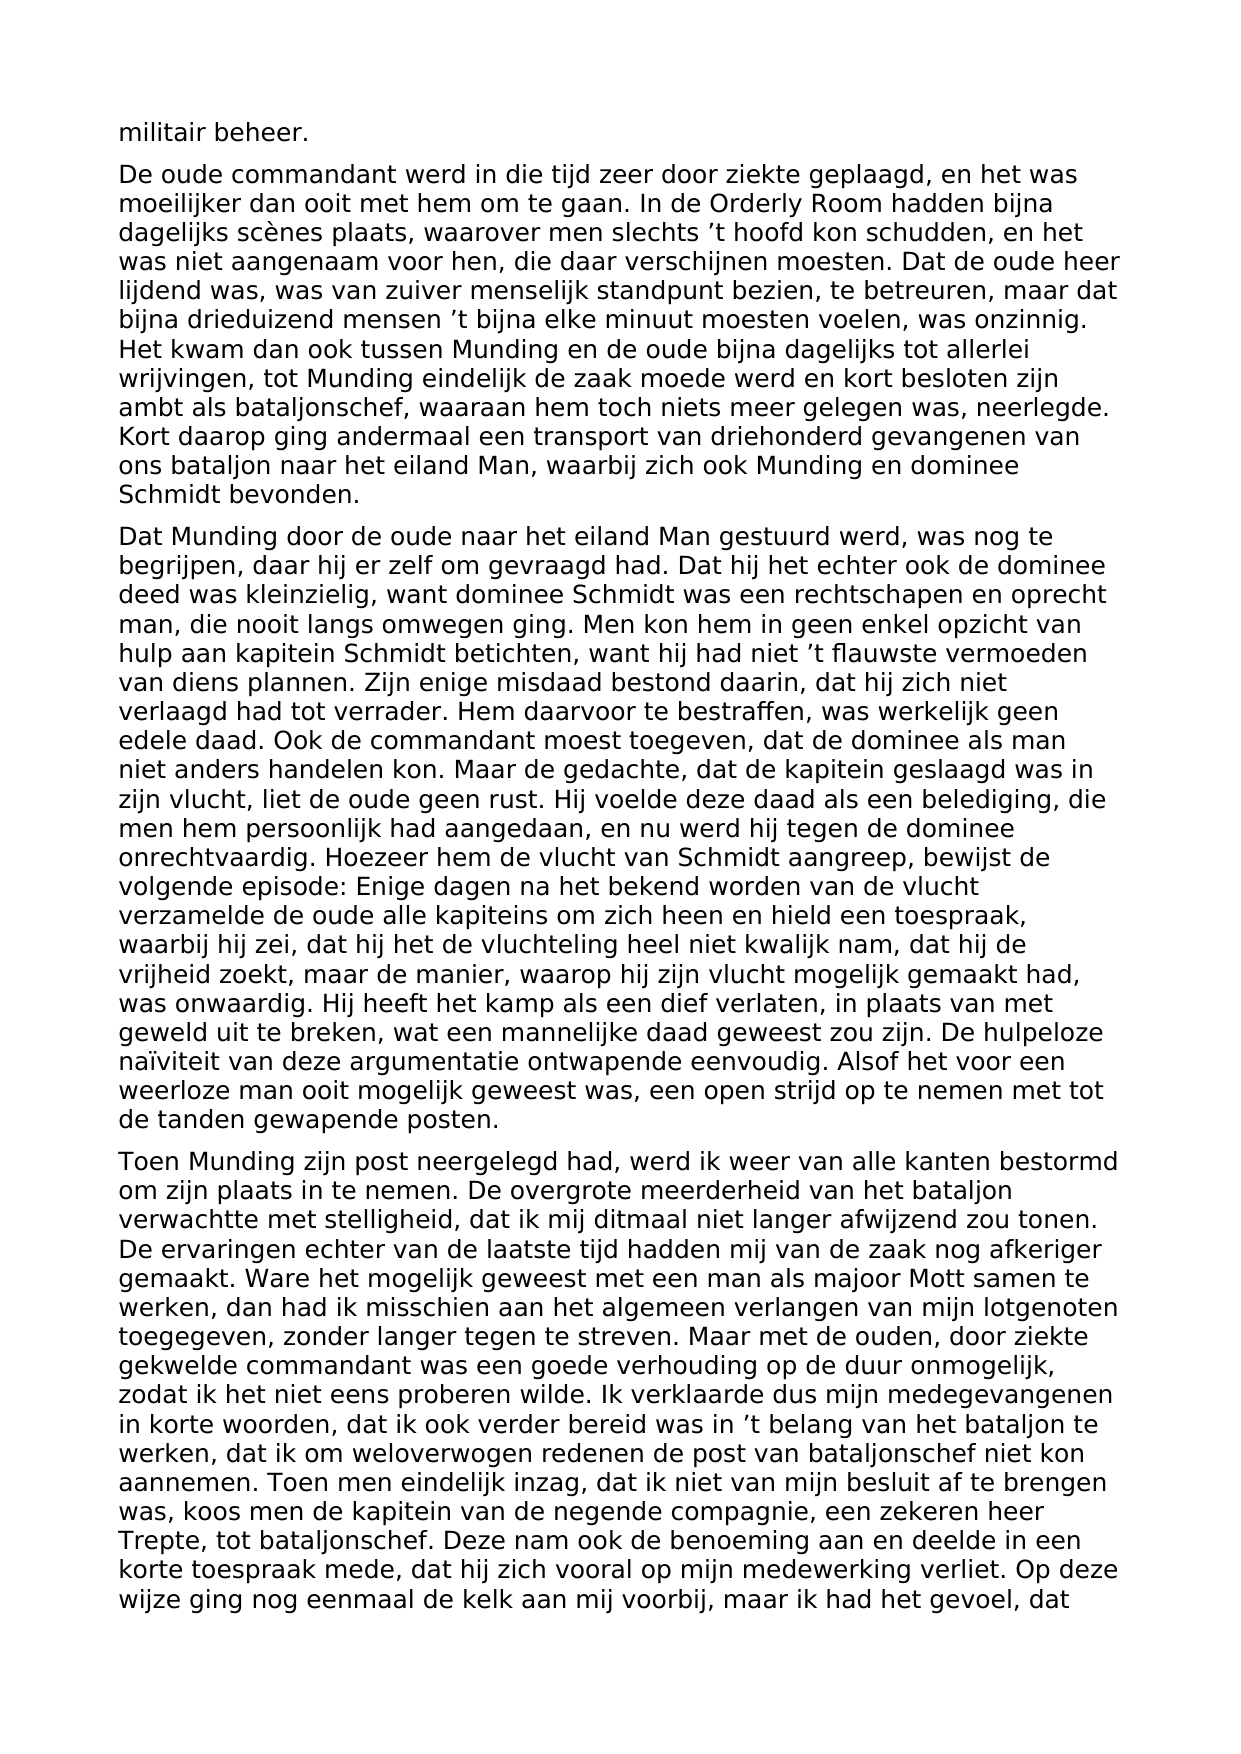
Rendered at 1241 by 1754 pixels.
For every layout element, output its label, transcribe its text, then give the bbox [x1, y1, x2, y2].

text Toen Munding zijn post neergelegd had, werd ik weer van alle kanten bestormd om zijn plaats in te nemen. De overgrote meerderheid van het bataljon verwachtte met stelligheid, dat ik mij ditmaal niet langer afwijzend zou tonen. De ervaringen echter van de laatste tijd hadden mij van de zaak nog afkeriger gemaakt. Ware het mogelijk geweest met een man als majoor Mott samen te werken, dan had ik misschien aan het algemeen verlangen van mijn lotgenoten toegegeven, zonder langer tegen te streven. Maar met de ouden, door ziekte gekwelde commandant was een goede verhouding op de duur onmogelijk, zodat ik het niet eens proberen wilde. Ik verklaarde dus mijn medegevangenen in korte woorden, dat ik ook verder bereid was in ’t belang van het bataljon te werken, dat ik om weloverwogen redenen de post van bataljonschef niet kon aannemen. Toen men eindelijk inzag, dat ik niet van mijn besluit af te brengen was, koos men de kapitein van de negende compagnie, een zekeren heer Trepte, tot bataljonschef. Deze nam ook de benoeming aan en deelde in een korte toespraak mede, dat hij zich vooral op mijn medewerking verliet. Op deze wijze ging nog eenmaal de kelk aan mij voorbij, maar ik had het gevoel, dat [118, 1147, 1122, 1614]
text De oude commandant werd in die tijd zeer door ziekte geplaagd, en het was moeilijker dan ooit met hem om te gaan. In de Orderly Room hadden bijna dagelijks scènes plaats, waarover men slechts ’t hoofd kon schudden, en het was niet aangenaam voor hen, die daar verschijnen moesten. Dat de oude heer lijdend was, was van zuiver menselijk standpunt bezien, te betreuren, maar dat bijna drieduizend mensen ’t bijna elke minuut moesten voelen, was onzinnig. Het kwam dan ook tussen Munding en de oude bijna dagelijks tot allerlei wrijvingen, tot Munding eindelijk de zaak moede werd en kort besloten zijn ambt als bataljonschef, waaraan hem toch niets meer gelegen was, neerlegde. Kort daarop ging andermaal een transport van driehonderd gevangenen van ons bataljon naar het eiland Man, waarbij zich ook Munding en dominee Schmidt bevonden. [118, 160, 1122, 510]
text militair beheer. [118, 118, 1122, 147]
text Dat Munding door de oude naar het eiland Man gestuurd werd, was nog te begrijpen, daar hij er zelf om gevraagd had. Dat hij het echter ook de dominee deed was kleinzielig, want dominee Schmidt was een rechtschapen en oprecht man, die nooit langs omwegen ging. Men kon hem in geen enkel opzicht van hulp aan kapitein Schmidt betichten, want hij had niet ’t flauwste vermoeden van diens plannen. Zijn enige misdaad bestond daarin, dat hij zich niet verlaagd had tot verrader. Hem daarvoor te bestraffen, was werkelijk geen edele daad. Ook de commandant moest toegeven, dat de dominee als man niet anders handelen kon. Maar de gedachte, dat de kapitein geslaagd was in zijn vlucht, liet de oude geen rust. Hij voelde deze daad als een belediging, die men hem persoonlijk had aangedaan, en nu werd hij tegen de dominee onrechtvaardig. Hoezeer hem de vlucht van Schmidt aangreep, bewijst de volgende episode: Enige dagen na het bekend worden van de vlucht verzamelde de oude alle kapiteins om zich heen en hield een toespraak, waarbij hij zei, dat hij het de vluchteling heel niet kwalijk nam, dat hij de vrijheid zoekt, maar de manier, waarop hij zijn vlucht mogelijk gemaakt had, was onwaardig. Hij heeft het kamp als een dief verlaten, in plaats van met geweld uit te breken, wat een mannelijke daad geweest zou zijn. De hulpeloze naïviteit van deze argumentatie ontwapende eenvoudig. Alsof het voor een weerloze man ooit mogelijk geweest was, een open strijd op te nemen met tot de tanden gewapende posten. [118, 522, 1122, 1135]
